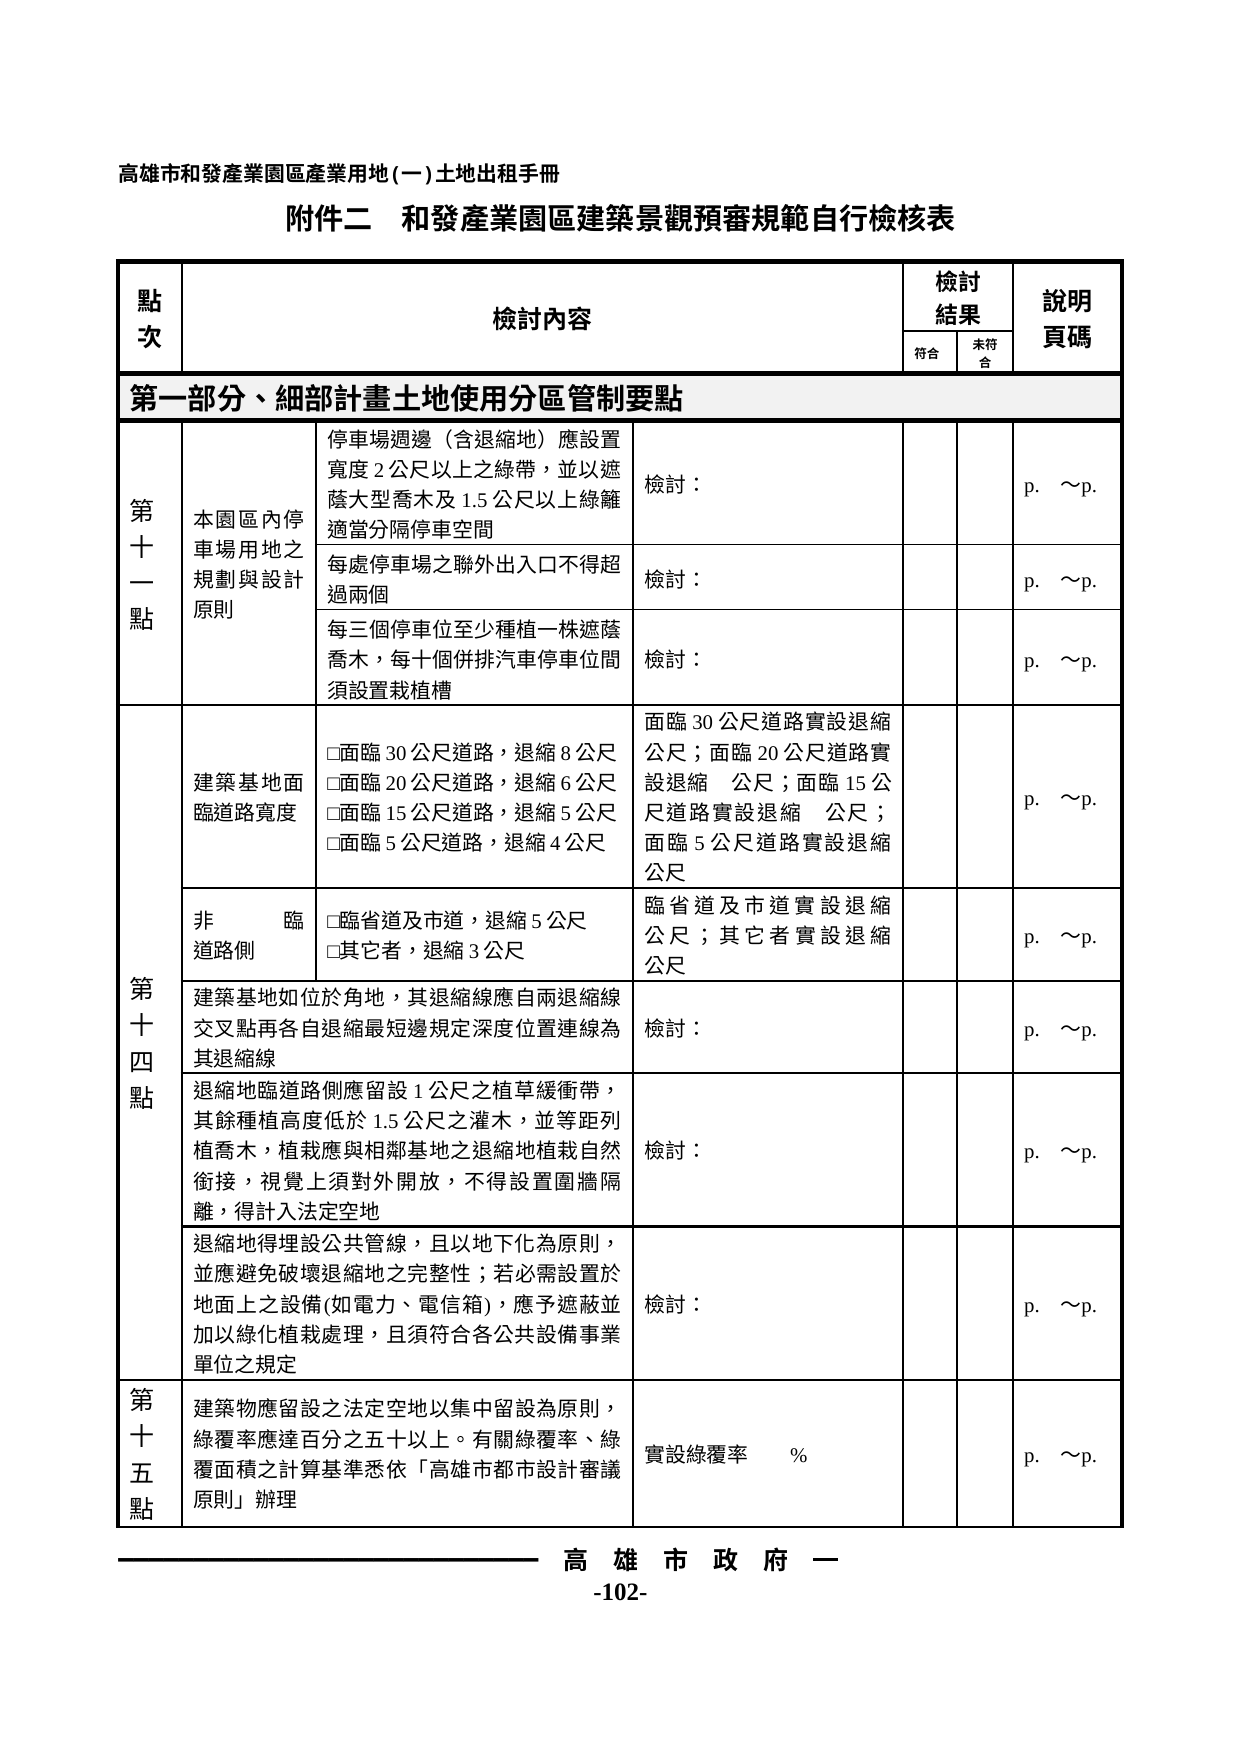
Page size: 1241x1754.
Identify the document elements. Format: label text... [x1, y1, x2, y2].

table_cell p. ～p. [1014, 1381, 1120, 1526]
table_cell 臨省道及市道實設退縮 公尺；其它者實設退縮 公尺 [634, 889, 902, 979]
table_header 檢討內容 [183, 264, 902, 371]
table_cell [904, 1228, 956, 1378]
table_cell 檢討： [634, 1074, 902, 1225]
table_cell 未符合 [958, 332, 1012, 371]
table_cell p. ～p. [1014, 1074, 1120, 1225]
table_cell [958, 1381, 1012, 1526]
table_cell 建築基地面臨道路寬度 [183, 706, 315, 887]
table_cell [958, 1074, 1012, 1225]
table_cell 檢討： [634, 423, 902, 544]
table_cell 第十五點 [120, 1381, 181, 1526]
table_header 點次 [120, 264, 181, 371]
table_cell [958, 706, 1012, 887]
table_cell 檢討： [634, 610, 902, 704]
table_cell [904, 982, 956, 1072]
table_cell 檢討： [634, 545, 902, 609]
table_cell 符合 [904, 332, 956, 371]
table_cell 退縮地得埋設公共管線，且以地下化為原則，並應避免破壞退縮地之完整性；若必需設置於地面上之設備(如電力、電信箱)，應予遮蔽並加以綠化植栽處理，且須符合各公共設備事業單位之規定 [183, 1228, 632, 1378]
table_cell [958, 610, 1012, 704]
text 附件二 和發產業園區建築景觀預審規範自行檢核表 [118, 196, 1122, 238]
table_cell p. ～p. [1014, 982, 1120, 1072]
table_cell 第一部分、細部計畫土地使用分區管制要點 [120, 376, 1120, 418]
table_cell 檢討： [634, 1228, 902, 1378]
table_cell 退縮地臨道路側應留設1公尺之植草緩衝帶，其餘種植高度低於1.5公尺之灌木，並等距列植喬木，植栽應與相鄰基地之退縮地植栽自然銜接，視覺上須對外開放，不得設置圍牆隔離，得計入法定空地 [183, 1074, 632, 1225]
table_cell 實設綠覆率 % [634, 1381, 902, 1526]
table_cell p. ～p. [1014, 706, 1120, 887]
table_cell [958, 545, 1012, 609]
table_cell 每三個停車位至少種植一株遮蔭喬木，每十個併排汽車停車位間須設置栽植槽 [317, 610, 632, 704]
table_cell p. ～p. [1014, 1228, 1120, 1378]
table_cell 非臨 道路側 [183, 889, 315, 979]
table_cell [958, 423, 1012, 544]
table_header 檢討 結果 [904, 264, 1012, 330]
table_cell 建築物應留設之法定空地以集中留設為原則，綠覆率應達百分之五十以上。有關綠覆率、綠覆面積之計算基準悉依「高雄市都市設計審議原則」辦理 [183, 1381, 632, 1526]
table_cell p. ～p. [1014, 423, 1120, 544]
table_cell [904, 889, 956, 979]
table_cell □面臨30公尺道路，退縮8公尺 □面臨20公尺道路，退縮6公尺 □面臨15公尺道路，退縮5公尺 □面臨5公尺道路，退縮4公尺 [317, 706, 632, 887]
table_cell □臨省道及市道，退縮5公尺 □其它者，退縮3公尺 [317, 889, 632, 979]
table_cell p. ～p. [1014, 610, 1120, 704]
table_cell [904, 706, 956, 887]
table_cell [904, 1381, 956, 1526]
table_cell [904, 610, 956, 704]
table_cell [904, 1074, 956, 1225]
table_cell 建築基地如位於角地，其退縮線應自兩退縮線交叉點再各自退縮最短邊規定深度位置連線為其退縮線 [183, 982, 632, 1072]
table_cell p. ～p. [1014, 545, 1120, 609]
table_cell [958, 1228, 1012, 1378]
table_cell [904, 545, 956, 609]
table_cell 檢討： [634, 982, 902, 1072]
table_cell p. ～p. [1014, 889, 1120, 979]
table_cell 第十一點 [120, 423, 181, 704]
table_cell 停車場週邊（含退縮地）應設置寬度2公尺以上之綠帶，並以遮蔭大型喬木及1.5公尺以上綠籬適當分隔停車空間 [317, 423, 632, 544]
table_cell [904, 423, 956, 544]
table_cell [958, 889, 1012, 979]
table_cell 面臨30公尺道路實設退縮 公尺；面臨20公尺道路實設退縮 公尺；面臨15公尺道路實設退縮 公尺；面臨5公尺道路實設退縮 公尺 [634, 706, 902, 887]
table_cell 本園區內停車場用地之規劃與設計原則 [183, 423, 315, 704]
table_header 說明 頁碼 [1014, 264, 1120, 371]
table_cell 每處停車場之聯外出入口不得超過兩個 [317, 545, 632, 609]
table_cell [958, 982, 1012, 1072]
table_cell 第十四點 [120, 706, 181, 1378]
